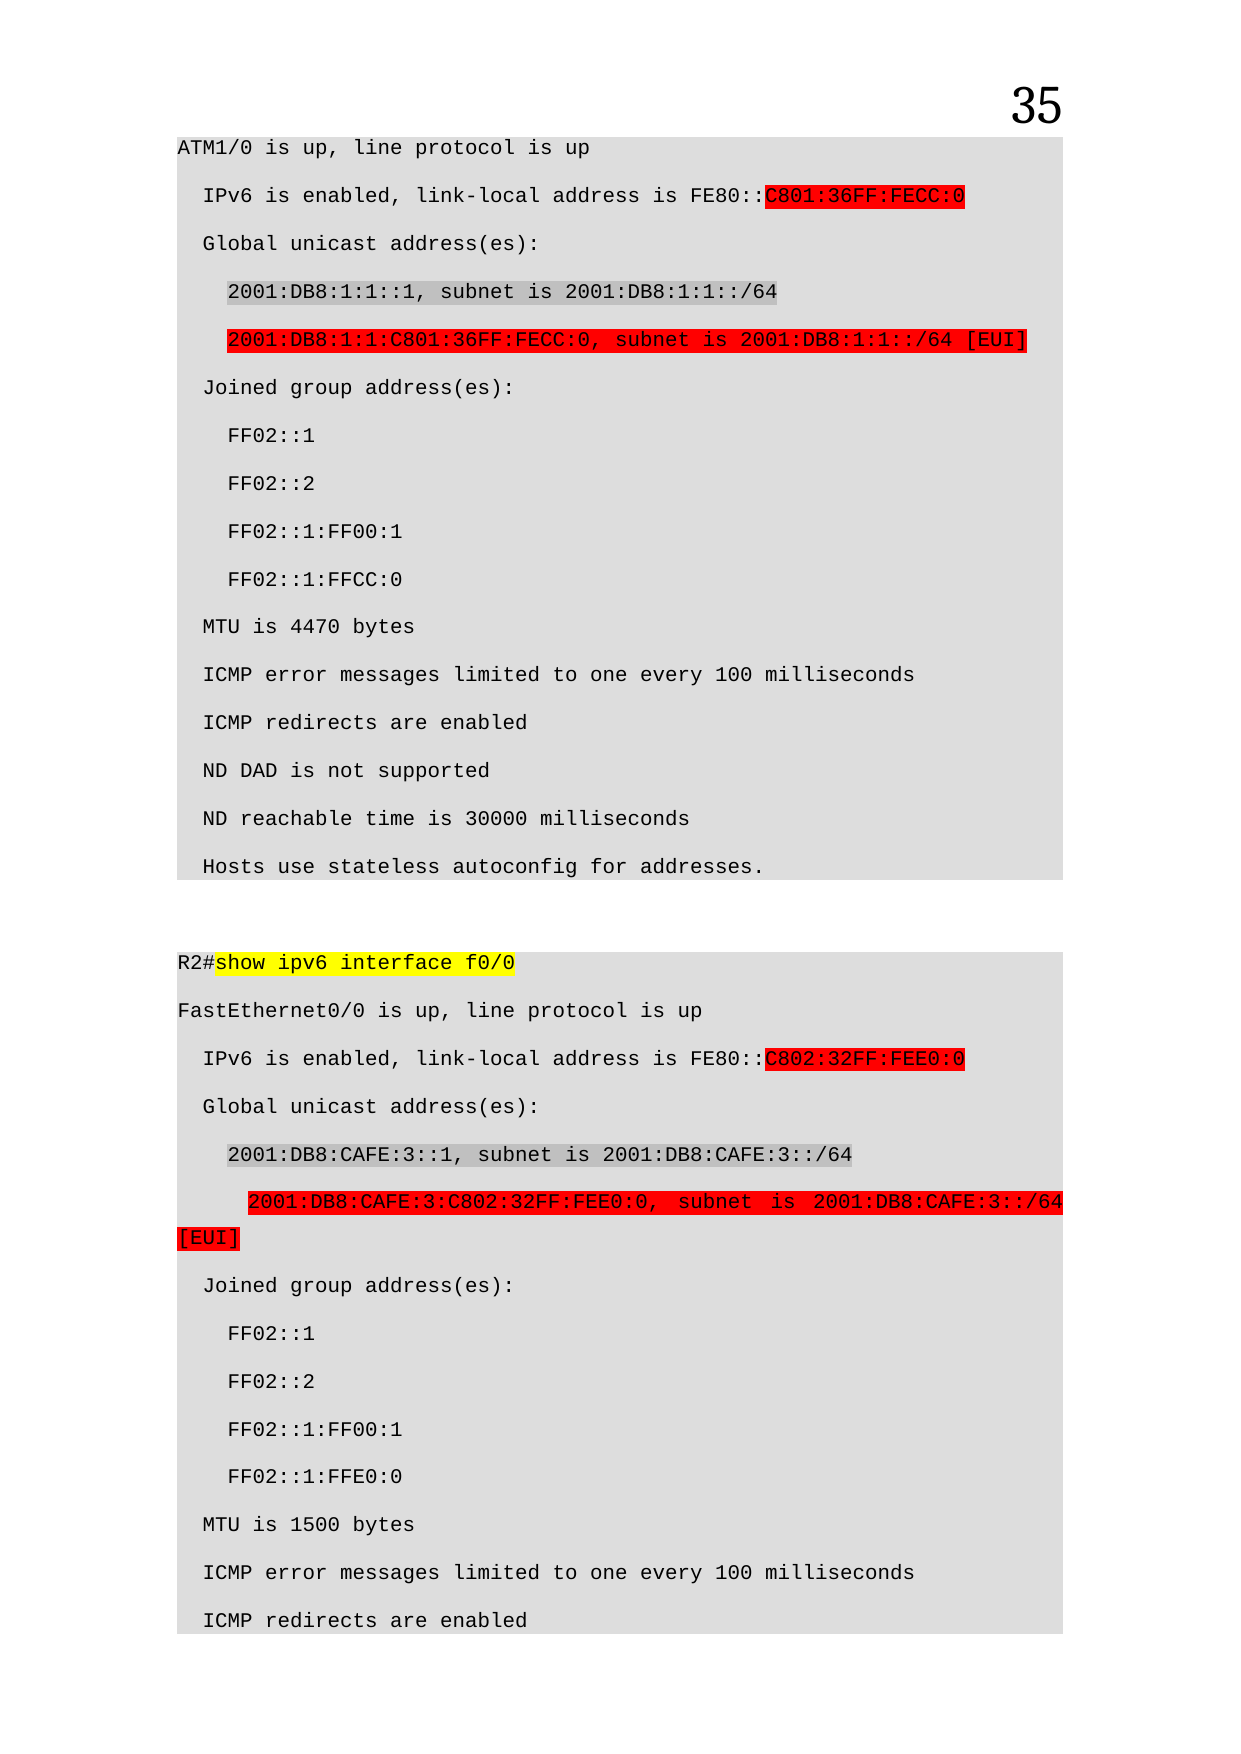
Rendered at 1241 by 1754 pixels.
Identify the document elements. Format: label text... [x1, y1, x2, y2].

text IPv6 is enabled, link-local address is FE80::C801:36FF:FECC:0 [177, 185, 1063, 209]
text ICMP redirects are enabled [177, 712, 1063, 736]
text Hosts use stateless autoconfig for addresses. [177, 856, 1063, 880]
text MTU is 4470 bytes [177, 616, 1063, 640]
text FF02::1:FF00:1 [177, 1418, 1063, 1442]
text Global unicast address(es): [177, 1096, 1063, 1119]
text ATM1/0 is up, line protocol is up [177, 137, 1063, 161]
text IPv6 is enabled, link-local address is FE80::C802:32FF:FEE0:0 [177, 1048, 1063, 1071]
text Joined group address(es): [177, 377, 1063, 401]
text 2001:DB8:1:1:C801:36FF:FECC:0, subnet is 2001:DB8:1:1::/64 [EUI] [177, 329, 1063, 353]
text FastEthernet0/0 is up, line protocol is up [177, 1000, 1063, 1023]
text 2001:DB8:1:1::1, subnet is 2001:DB8:1:1::/64 [177, 281, 1063, 305]
text ICMP error messages limited to one every 100 milliseconds [177, 1562, 1063, 1586]
text ND reachable time is 30000 milliseconds [177, 808, 1063, 832]
text FF02::1 [177, 1323, 1063, 1346]
text ICMP redirects are enabled [177, 1610, 1063, 1634]
text FF02::2 [177, 1371, 1063, 1394]
text 2001:DB8:CAFE:3:C802:32FF:FEE0:0, subnet is 2001:DB8:CAFE:3::/64 [EUI] [177, 1191, 1063, 1251]
text ND DAD is not supported [177, 760, 1063, 784]
text 2001:DB8:CAFE:3::1, subnet is 2001:DB8:CAFE:3::/64 [177, 1143, 1063, 1167]
text R2#show ipv6 interface f0/0 [177, 952, 1063, 976]
text MTU is 1500 bytes [177, 1514, 1063, 1538]
text FF02::1:FFCC:0 [177, 568, 1063, 592]
text FF02::2 [177, 473, 1063, 496]
text ICMP error messages limited to one every 100 milliseconds [177, 664, 1063, 688]
text Global unicast address(es): [177, 233, 1063, 257]
text FF02::1 [177, 425, 1063, 448]
text FF02::1:FF00:1 [177, 521, 1063, 544]
text Joined group address(es): [177, 1275, 1063, 1298]
text FF02::1:FFE0:0 [177, 1466, 1063, 1490]
